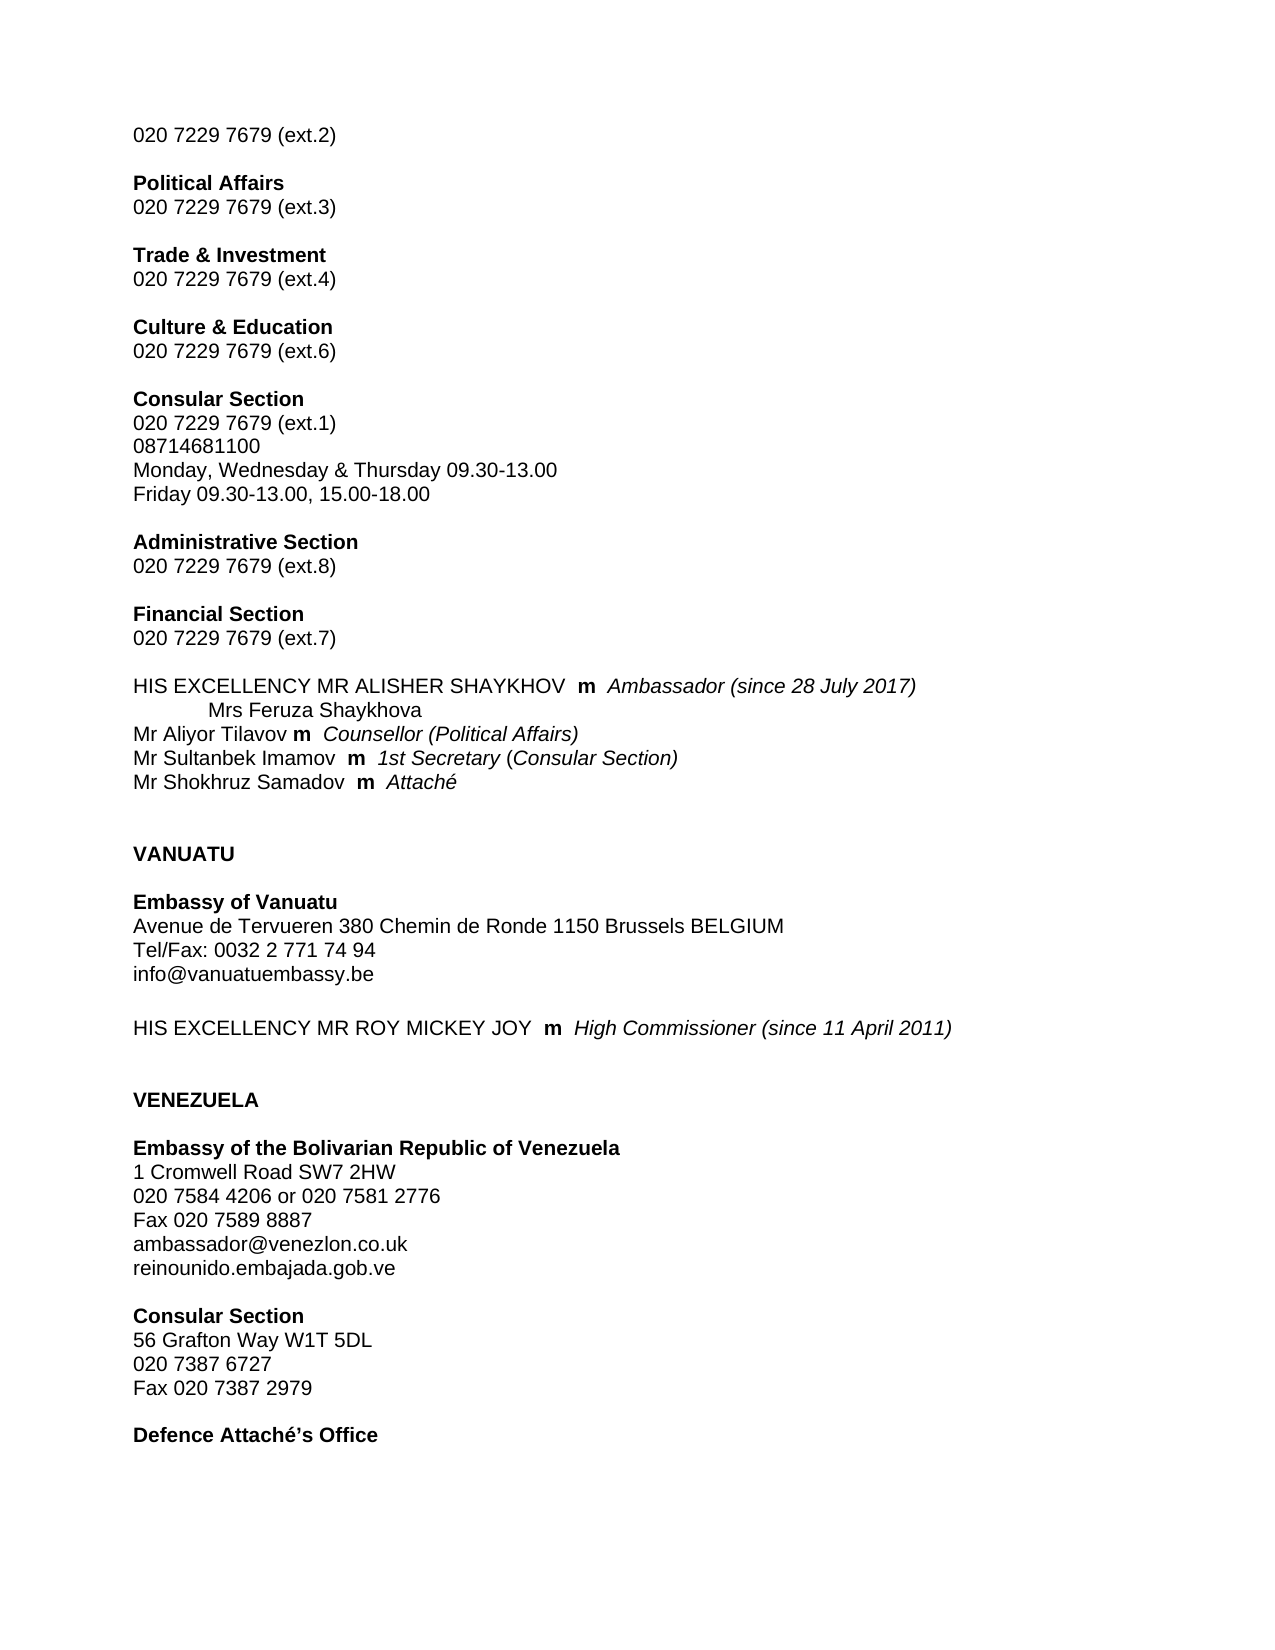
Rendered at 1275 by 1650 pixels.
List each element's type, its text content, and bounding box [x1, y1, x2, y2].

text 56 Grafton Way W1T 5DL [133, 1327, 1181, 1351]
text Political Affairs [133, 171, 1181, 195]
text 020 7229 7679 (ext.8) [133, 554, 1181, 578]
text Mr Sultanbek Imamov m 1st Secretary (Consular Section) [133, 746, 1181, 770]
text 020 7584 4206 or 020 7581 2776 [133, 1184, 1181, 1208]
text Administrative Section [133, 530, 1181, 554]
text 1 Cromwell Road SW7 2HW [133, 1160, 1181, 1184]
text Financial Section [133, 602, 1181, 626]
text Defence Attaché’s Office [133, 1423, 1181, 1447]
text VENEZUELA [133, 1088, 1181, 1112]
text Mrs Feruza Shaykhova [133, 698, 1181, 722]
text ambassador@venezlon.co.uk [133, 1232, 1181, 1256]
text Monday, Wednesday & Thursday 09.30-13.00 [133, 458, 1181, 482]
text Mr Aliyor Tilavov m Counsellor (Political Affairs) [133, 722, 1181, 746]
text 020 7387 6727 [133, 1351, 1181, 1375]
text Friday 09.30-13.00, 15.00-18.00 [133, 482, 1181, 506]
text Trade & Investment [133, 243, 1181, 267]
text Consular Section [133, 1303, 1181, 1327]
text 08714681100 [133, 434, 1181, 458]
text Embassy of the Bolivarian Republic of Venezuela [133, 1136, 1181, 1160]
text Consular Section [133, 386, 1181, 410]
text VANUATU [133, 842, 1181, 866]
text 020 7229 7679 (ext.1) [133, 410, 1181, 434]
text Culture & Education [133, 314, 1181, 338]
text 020 7229 7679 (ext.6) [133, 338, 1181, 362]
text 020 7229 7679 (ext.3) [133, 195, 1181, 219]
text HIS EXCELLENCY MR ALISHER SHAYKHOV m Ambassador (since 28 July 2017) [133, 674, 1181, 698]
text Fax 020 7387 2979 [133, 1375, 1181, 1399]
text Mr Shokhruz Samadov m Attaché [133, 770, 1181, 794]
text Fax 020 7589 8887 [133, 1208, 1181, 1232]
text 020 7229 7679 (ext.7) [133, 626, 1181, 650]
text Embassy of Vanuatu Avenue de Tervueren 380 Chemin de Ronde 1150 Brussels BELGIUM Tel/Fax: 0032 2 771 74 94 info@vanuatuembassy.be [133, 889, 1181, 1016]
text 020 7229 7679 (ext.4) [133, 267, 1181, 291]
text 020 7229 7679 (ext.2) [133, 123, 1181, 147]
text HIS EXCELLENCY MR ROY MICKEY JOY m High Commissioner (since 11 April 2011) [133, 1016, 1181, 1040]
text reinounido.embajada.gob.ve [133, 1256, 1181, 1279]
